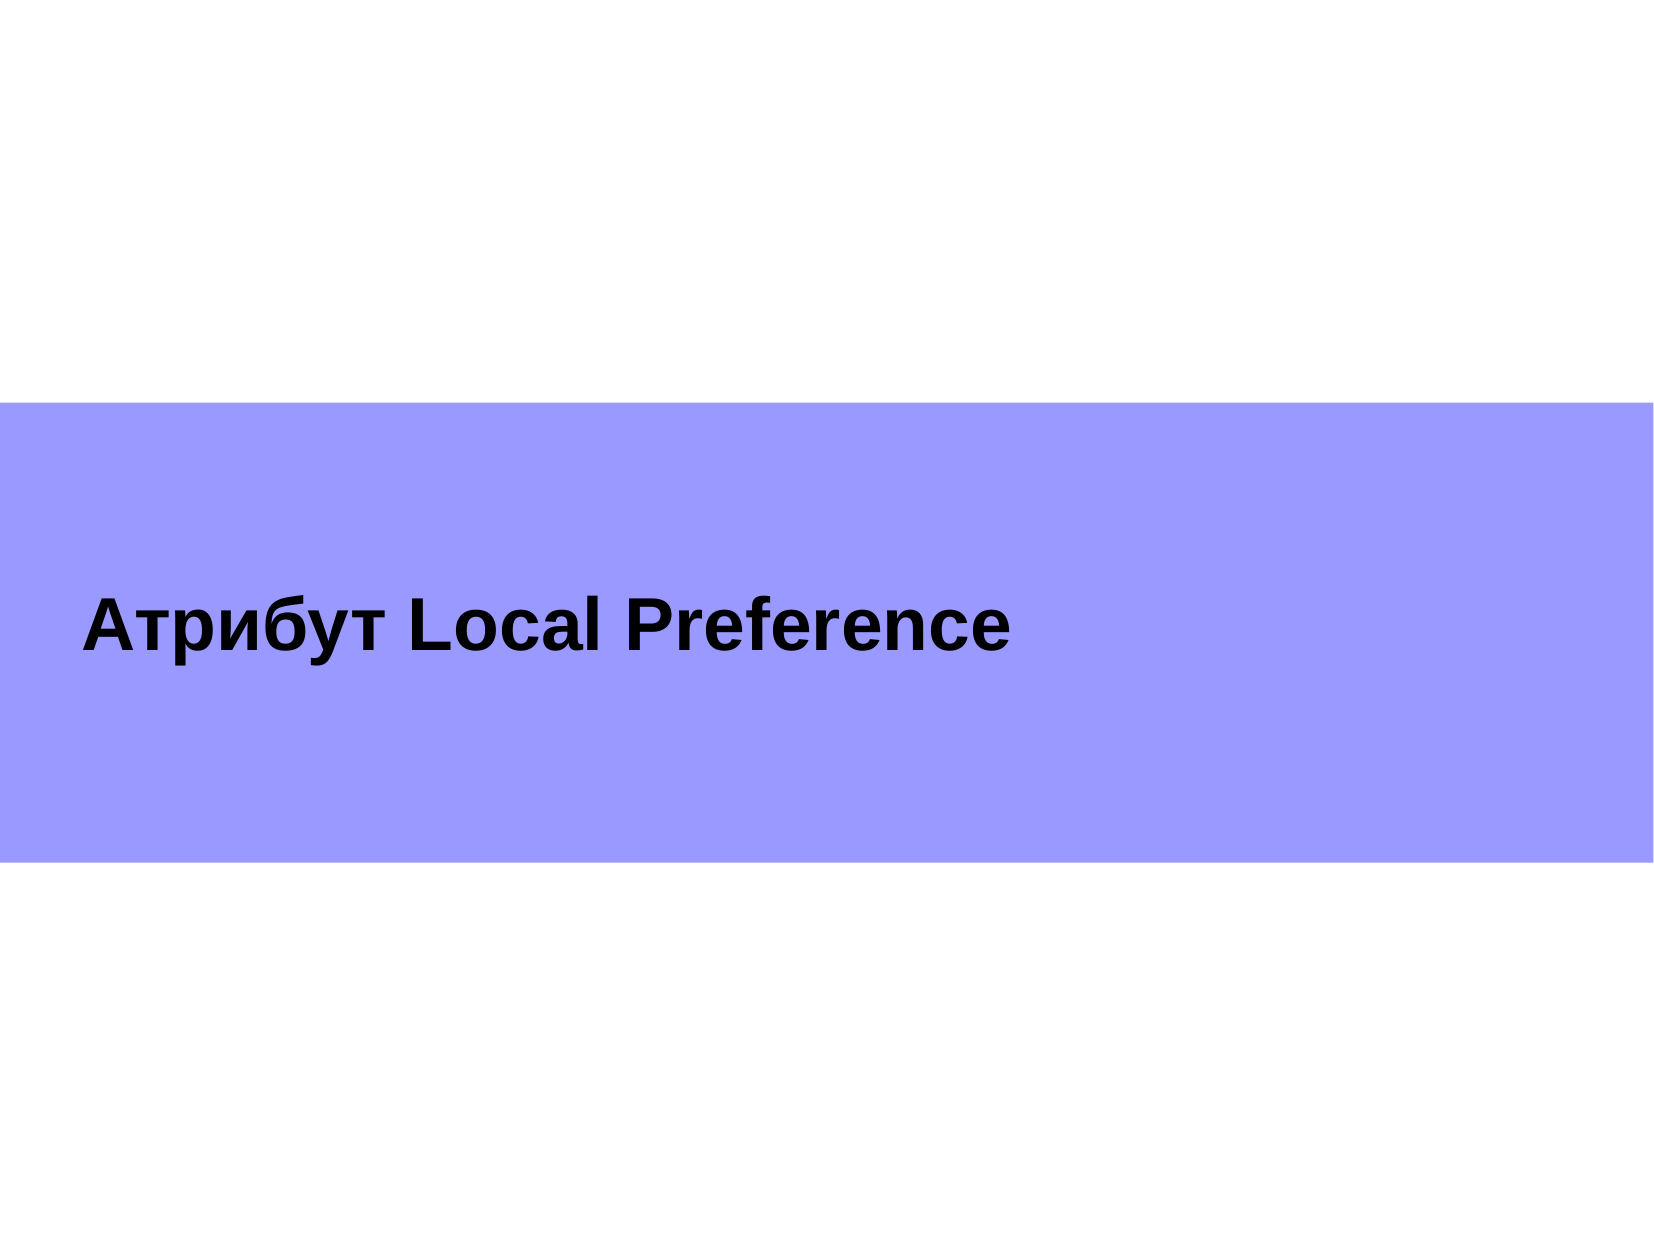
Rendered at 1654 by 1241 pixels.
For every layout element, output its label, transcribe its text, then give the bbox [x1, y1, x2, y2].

text_box Атрибут Local Preference [67, 578, 1571, 772]
